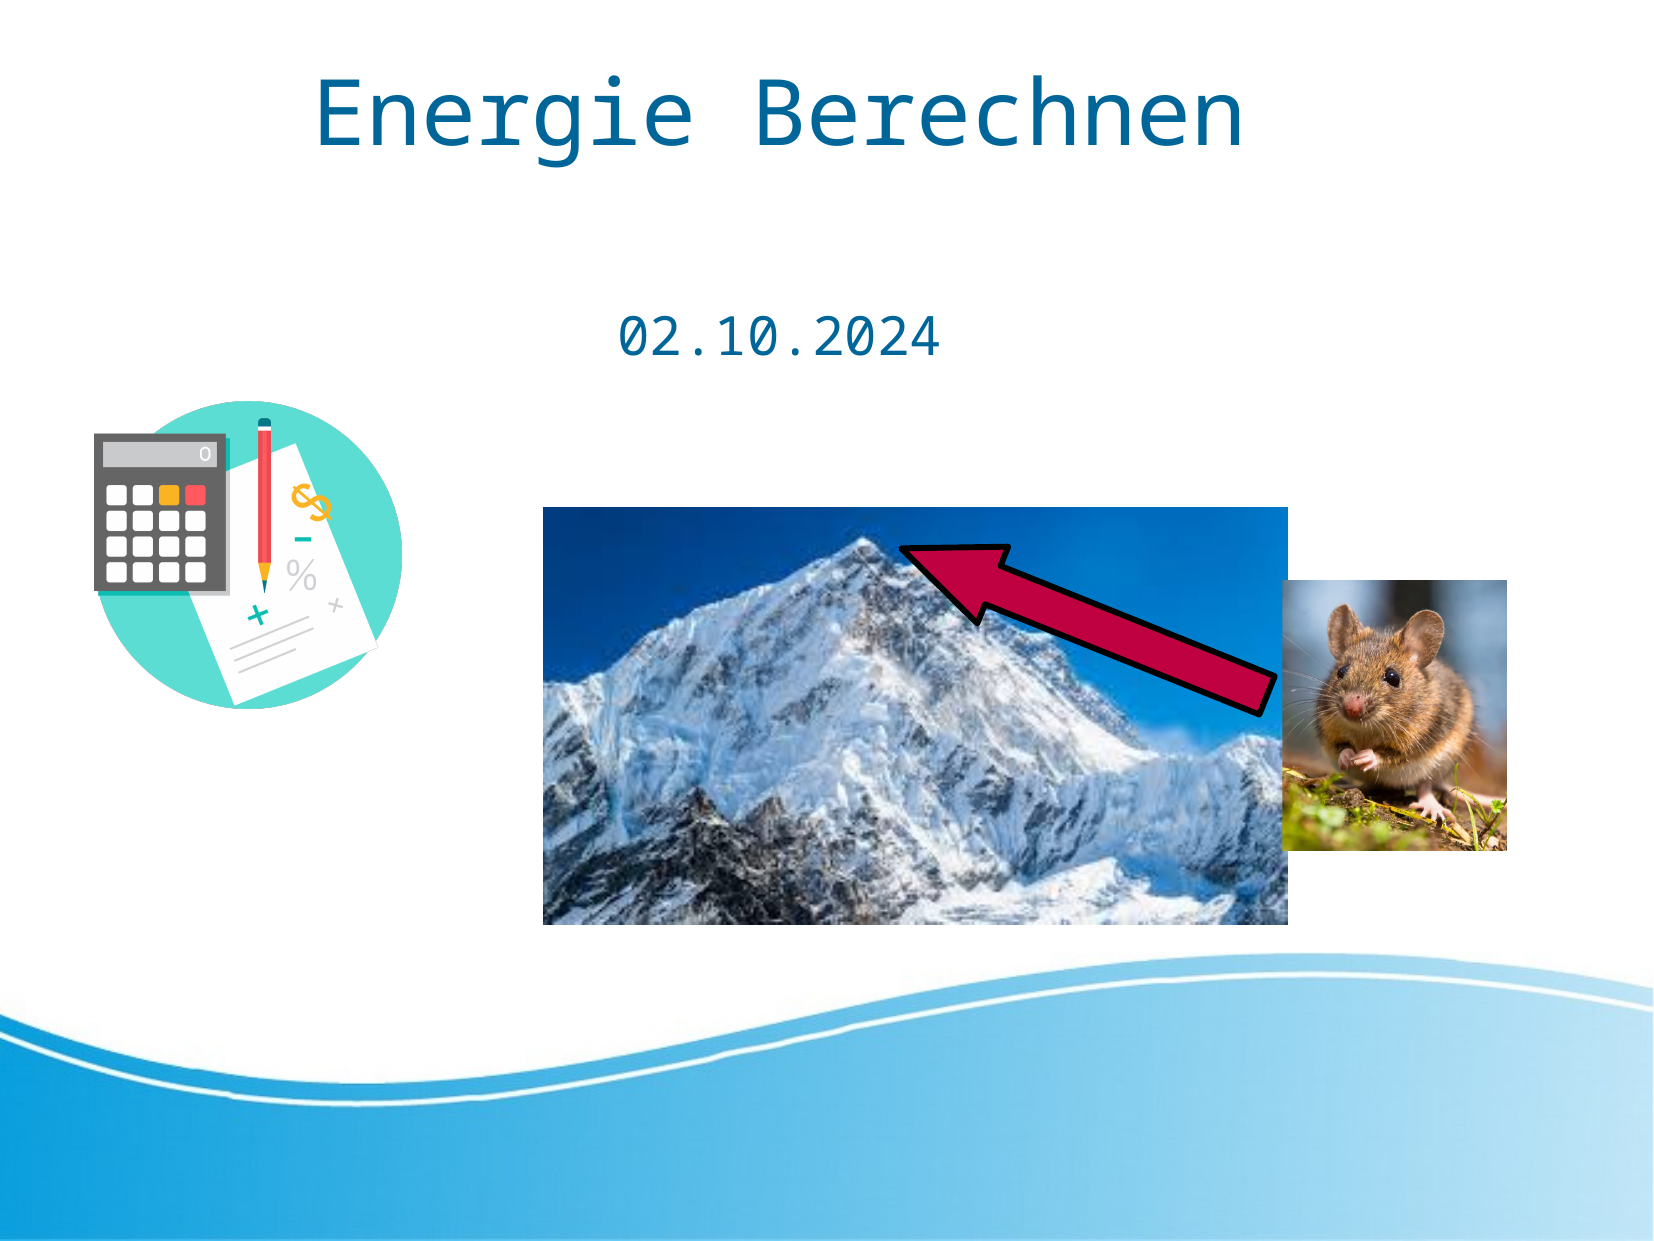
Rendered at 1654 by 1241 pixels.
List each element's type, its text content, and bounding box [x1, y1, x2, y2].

picture [0, 952, 1654, 1241]
text_box [901, 546, 1275, 715]
picture [543, 507, 1507, 925]
title Energie Berechnen 02.10.2024 [35, 51, 1524, 369]
picture [94, 401, 402, 709]
picture [85, 1053, 95, 1059]
